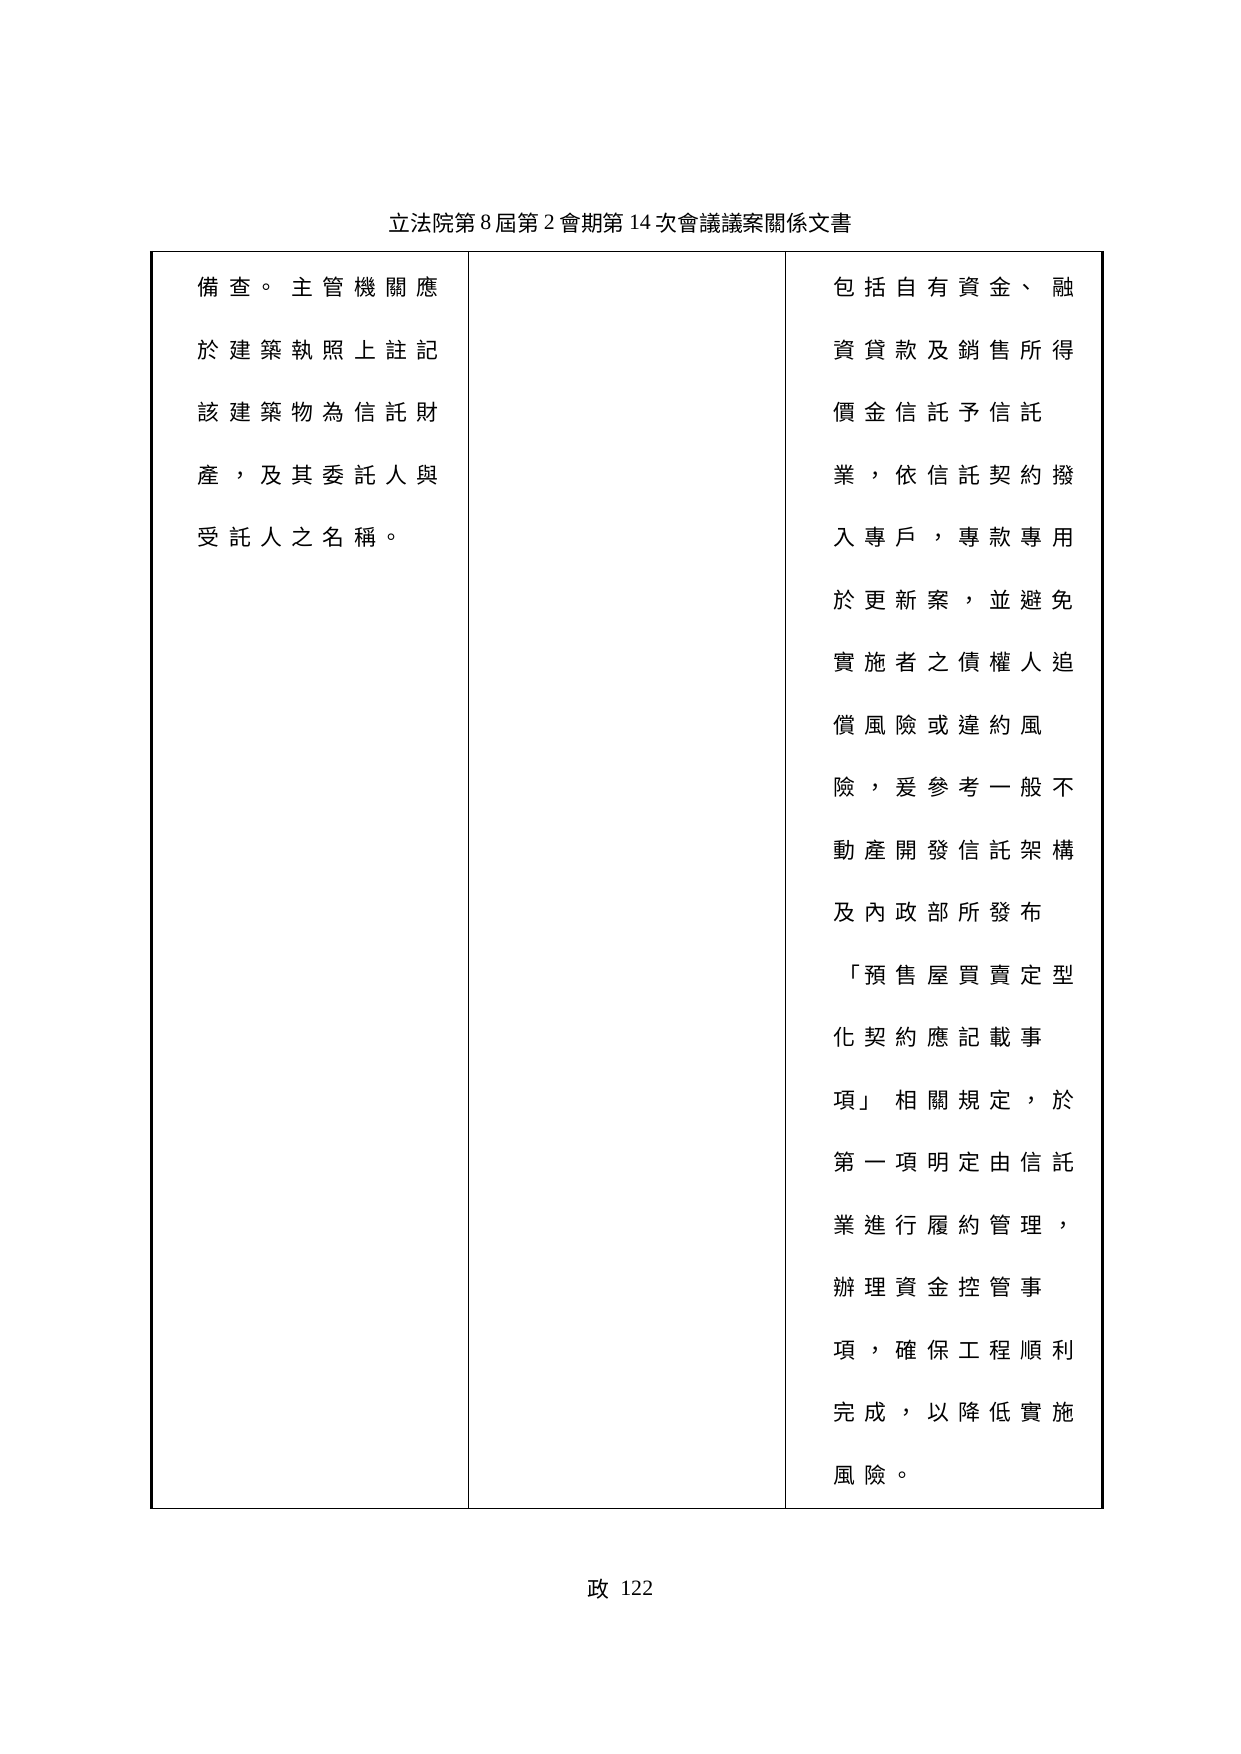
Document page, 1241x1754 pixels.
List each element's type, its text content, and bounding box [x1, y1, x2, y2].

table_cell 備查。主管機關應於建築執照上註記該建築物為信託財產，及其委託人與受託人之名稱。 [153, 252, 468, 1508]
table_cell [469, 252, 785, 1508]
table_cell 包括自有資金、融資貸款及銷售所得價金信託予信託業，依信託契約撥入專戶，專款專用於更新案，並避免實施者之債權人追償風險或違約風險，爰參考一般不動產開發信託架構及內政部所發布「預售屋買賣定型化契約應記載事項」相關規定，於第一項明定由信託業進行履約管理，辦理資金控管事項，確保工程順利完成，以降低實施風險。 [786, 252, 1101, 1508]
